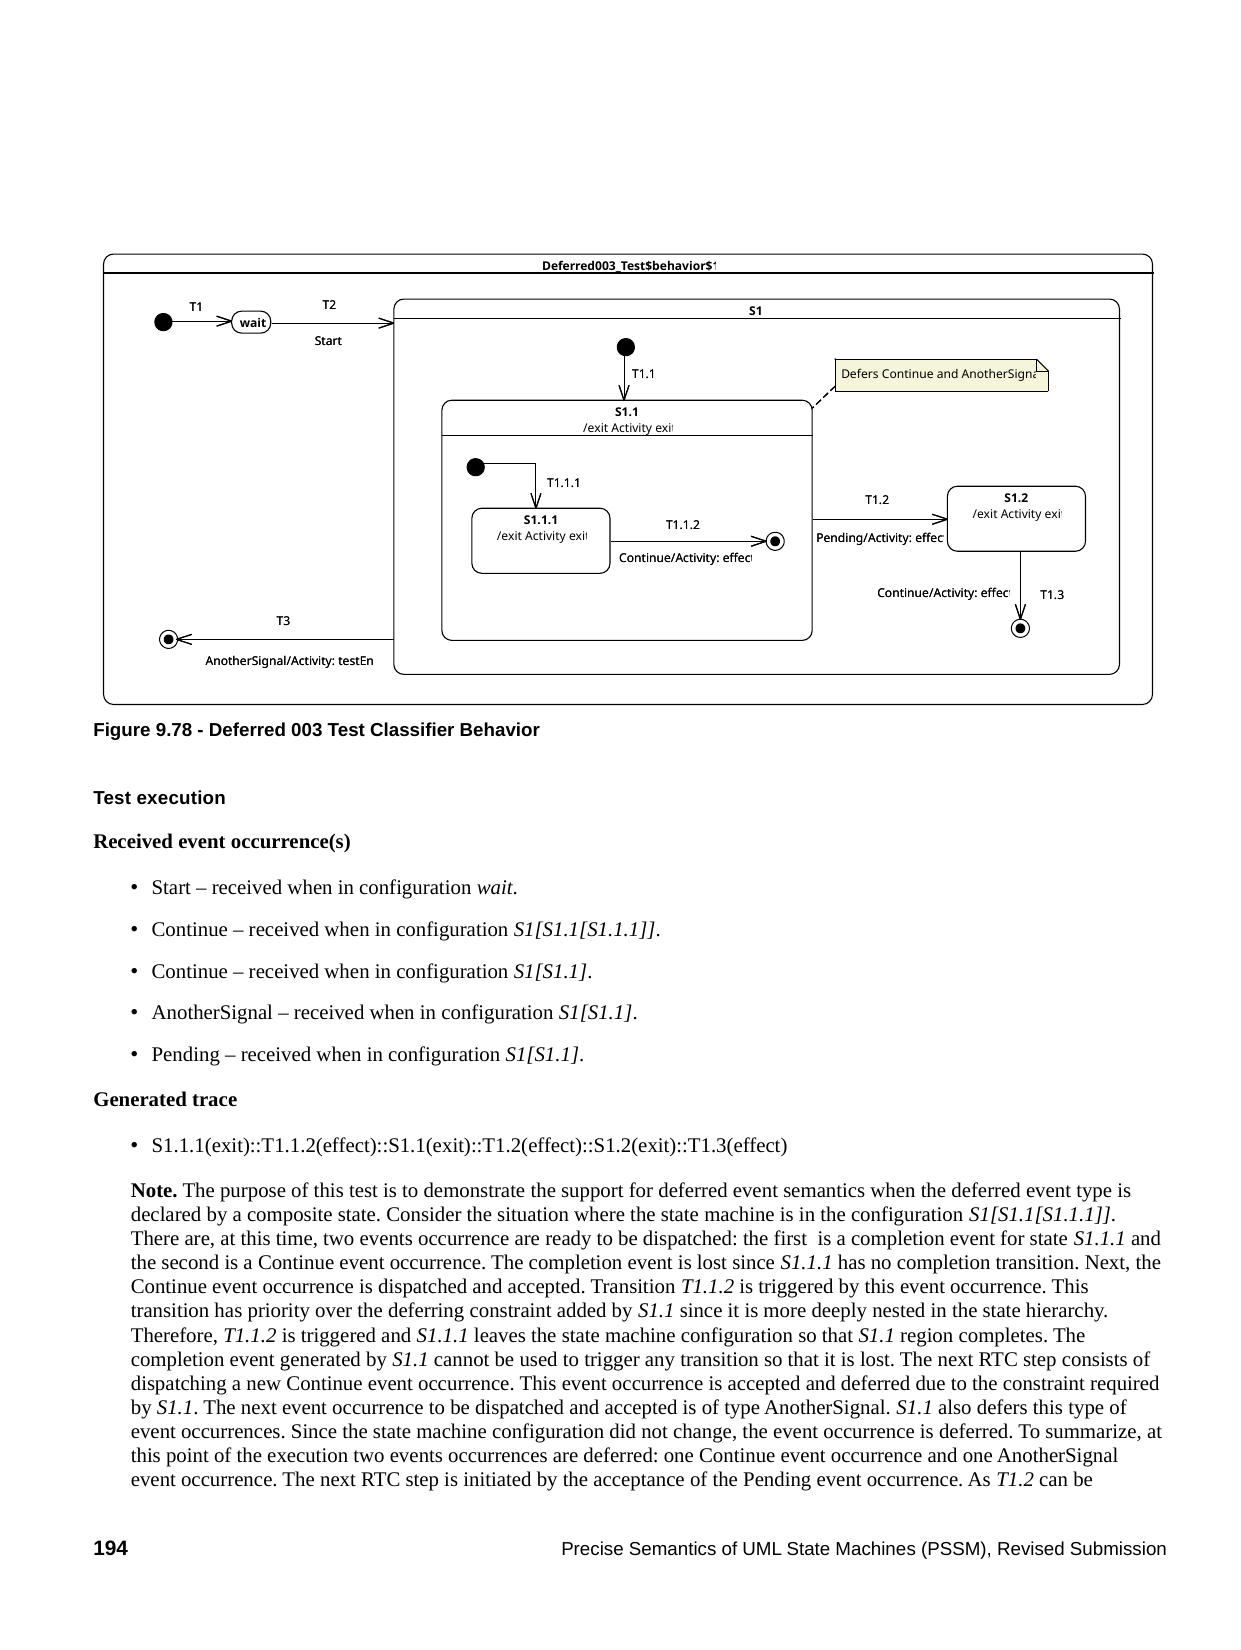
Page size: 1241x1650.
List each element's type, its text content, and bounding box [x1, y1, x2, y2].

text Note. The purpose of this test is to demonstrate the support for deferred event semantics when the deferred event type is declared by a composite state. Consider the situation where the state machine is in the configuration S1[S1.1[S1.1.1]]. There are, at this time, two events occurrence are ready to be dispatched: the first is a completion event for state S1.1.1 and the second is a Continue event occurrence. The completion event is lost since S1.1.1 has no completion transition. Next, the Continue event occurrence is dispatched and accepted. Transition T1.1.2 is triggered by this event occurrence. This transition has priority over the deferring constraint added by S1.1 since it is more deeply nested in the state hierarchy. Therefore, T1.1.2 is triggered and S1.1.1 leaves the state machine configuration so that S1.1 region completes. The completion event generated by S1.1 cannot be used to trigger any transition so that it is lost. The next RTC step consists of dispatching a new Continue event occurrence. This event occurrence is accepted and deferred due to the constraint required by S1.1. The next event occurrence to be dispatched and accepted is of type AnotherSignal. S1.1 also defers this type of event occurrences. Since the state machine configuration did not change, the event occurrence is deferred. To summarize, at this point of the execution two events occurrences are deferred: one Continue event occurrence and one AnotherSignal event occurrence. The next RTC step is initiated by the acceptance of the Pending event occurrence. As T1.2 can be [131, 1178, 1164, 1491]
text Received event occurrence(s) [93, 829, 1164, 853]
list Continue – received when in configuration S1[S1.1[S1.1.1]]. [131, 916, 1164, 941]
list Pending – received when in configuration S1[S1.1]. [131, 1041, 1164, 1066]
list S1.1.1(exit)::T1.1.2(effect)::S1.1(exit)::T1.2(effect)::S1.2(exit)::T1.3(effect) [131, 1132, 1164, 1157]
list Start – received when in configuration wait. [131, 874, 1164, 899]
subtitle Test execution [93, 787, 1164, 808]
text Generated trace [93, 1087, 1164, 1111]
list AnotherSignal – received when in configuration S1[S1.1]. [131, 999, 1164, 1024]
list Continue – received when in configuration S1[S1.1]. [131, 958, 1164, 983]
text Figure 9.78 - Deferred 003 Test Classifier Behavior [93, 243, 1164, 741]
